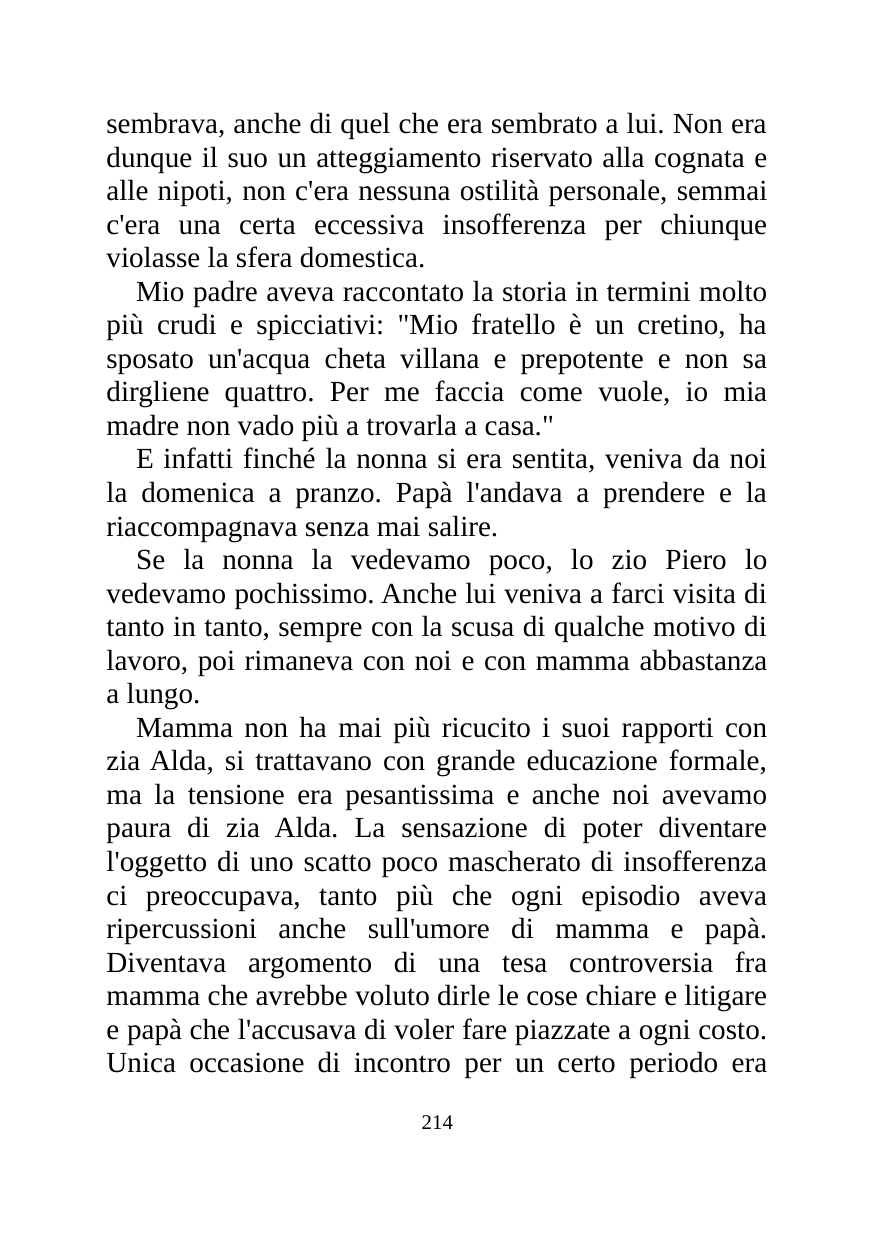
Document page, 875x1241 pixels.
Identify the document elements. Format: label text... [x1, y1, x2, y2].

text E infatti finché la nonna si era sentita, veniva da noi la domenica a pranzo. Papà l'andava a prendere e la riaccompagnava senza mai salire. [106, 442, 768, 542]
text Se la nonna la vedevamo poco, lo zio Piero lo vedevamo pochissimo. Anche lui veniva a farci visita di tanto in tanto, sempre con la scusa di qualche motivo di lavoro, poi rimaneva con noi e con mamma abbastanza a lungo. [106, 542, 768, 710]
text Mio padre aveva raccontato la storia in termini molto più crudi e spicciativi: "Mio fratello è un cretino, ha sposato un'acqua cheta villana e prepotente e non sa dirgliene quattro. Per me faccia come vuole, io mia madre non vado più a trovarla a casa." [106, 274, 768, 442]
text sembrava, anche di quel che era sembrato a lui. Non era dunque il suo un atteggiamento riservato alla cognata e alle nipoti, non c'era nessuna ostilità personale, semmai c'era una certa eccessiva insofferenza per chiunque violasse la sfera domestica. [106, 106, 768, 274]
text Mamma non ha mai più ricucito i suoi rapporti con zia Alda, si trattavano con grande educazione formale, ma la tensione era pesantissima e anche noi avevamo paura di zia Alda. La sensazione di poter diventare l'oggetto di uno scatto poco mascherato di insofferenza ci preoccupava, tanto più che ogni episodio aveva ripercussioni anche sull'umore di mamma e papà. Diventava argomento di una tesa controversia fra mamma che avrebbe voluto dirle le cose chiare e litigare e papà che l'accusava di voler fare piazzate a ogni costo. Unica occasione di incontro per un certo periodo era [106, 710, 768, 1079]
